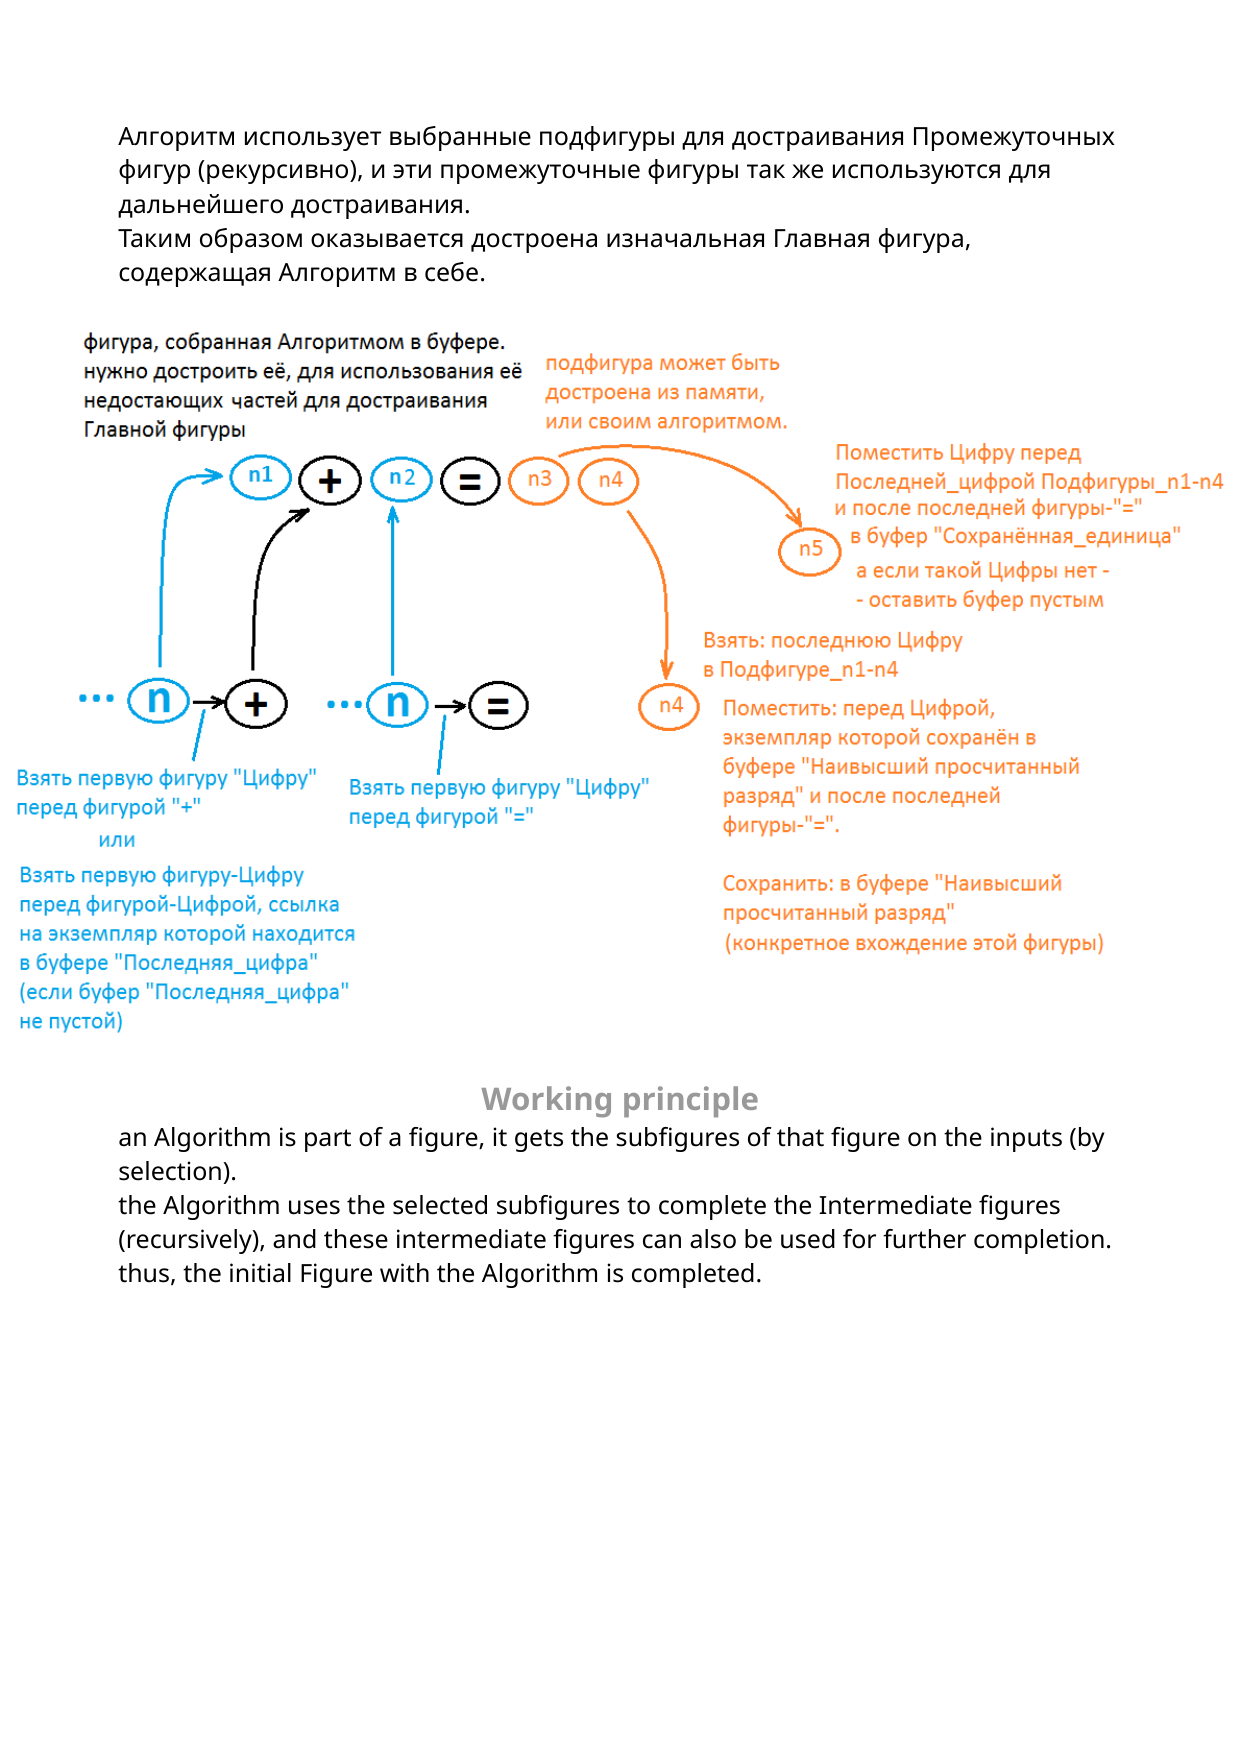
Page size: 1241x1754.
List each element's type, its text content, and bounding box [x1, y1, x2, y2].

text the Algorithm uses the selected subfigures to complete the Intermediate figures (recursively), and these intermediate figures can also be used for further completion. [118, 1187, 1122, 1256]
text Таким образом оказывается достроена изначальная Главная фигура, содержащая Алгоритм в себе. [118, 220, 1122, 288]
text thus, the initial Figure with the Algorithm is completed. [118, 1256, 1122, 1289]
text Working principle [118, 1077, 1122, 1119]
picture [0, 322, 1241, 1043]
text an Algorithm is part of a figure, it gets the subfigures of that figure on the inputs (by selection). [118, 1119, 1122, 1187]
text Алгоритм использует выбранные подфигуры для достраивания Промежуточных фигур (рекурсивно), и эти промежуточные фигуры так же используются для дальнейшего достраивания. [118, 118, 1122, 220]
